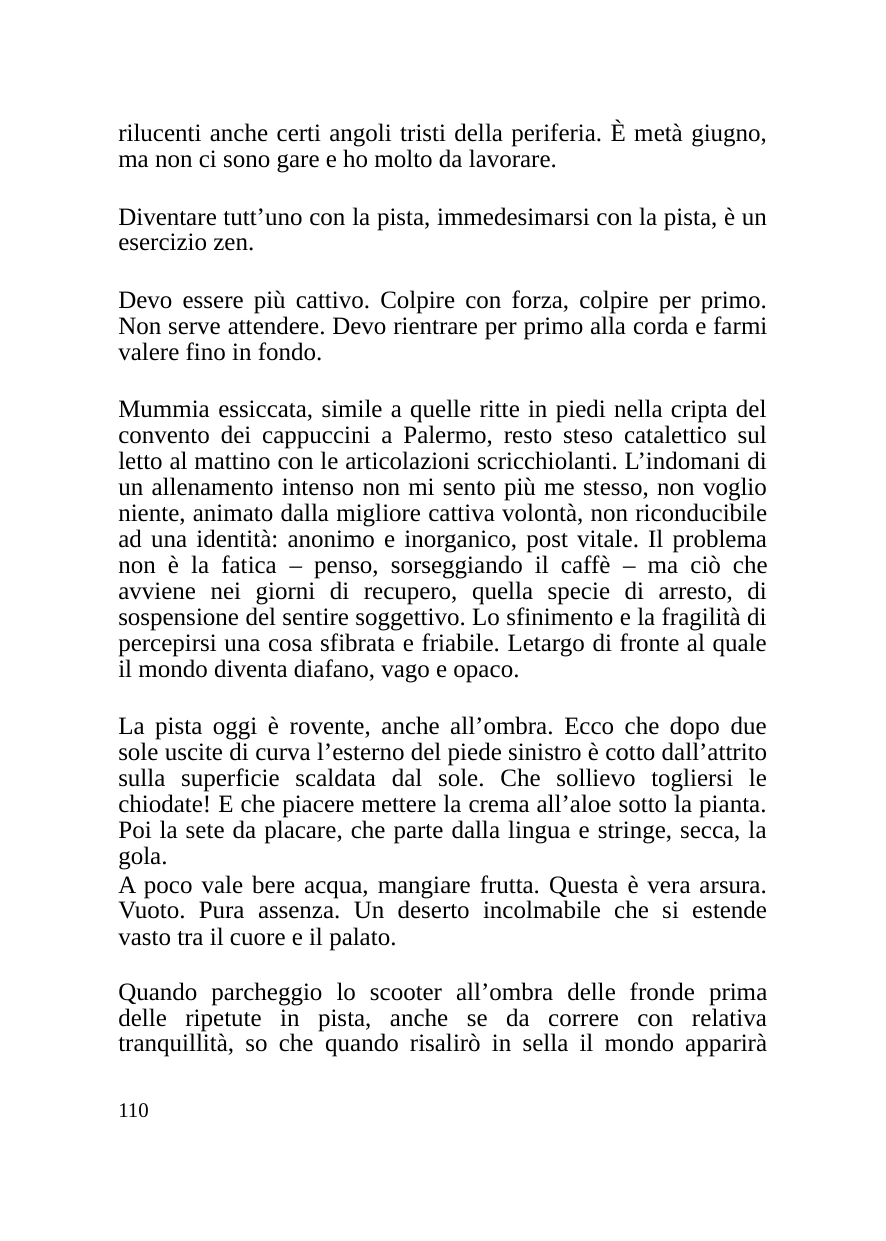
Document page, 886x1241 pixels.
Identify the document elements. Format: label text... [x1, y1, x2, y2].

text rilucenti anche certi angoli tristi della periferia. È metà giugno, ma non ci sono gare e ho molto da lavorare. [118, 118, 768, 173]
text Devo essere più cattivo. Colpire con forza, colpire per primo. Non serve attendere. Devo rientrare per primo alla corda e farmi valere fino in fondo. [118, 285, 768, 366]
text Mummia essiccata, simile a quelle ritte in piedi nella cripta del convento dei cappuccini a Palermo, resto steso catalettico sul letto al mattino con le articolazioni scricchiolanti. L’indomani di un allenamento intenso non mi sento più me stesso, non voglio niente, animato dalla migliore cattiva volontà, non riconducibile ad una identità: anonimo e inorganico, post vitale. Il problema non è la fatica – penso, sorseggiando il caffè – ma ciò che avviene nei giorni di recupero, quella specie di arresto, di sospensione del sentire soggettivo. Lo sfinimento e la fragilità di percepirsi una cosa sfibrata e friabile. Letargo di fronte al quale il mondo diventa diafano, vago e opaco. [118, 394, 768, 682]
text Diventare tutt’uno con la pista, immedesimarsi con la pista, è un esercizio zen. [118, 202, 768, 256]
text A poco vale bere acqua, mangiare frutta. Questa è vera arsura. Vuoto. Pura assenza. Un deserto incolmabile che si estende vasto tra il cuore e il palato. [118, 870, 768, 950]
text La pista oggi è rovente, anche all’ombra. Ecco che dopo due sole uscite di curva l’esterno del piede sinistro è cotto dall’attrito sulla superficie scaldata dal sole. Che sollievo togliersi le chiodate! E che piacere mettere la crema all’aloe sotto la pianta. Poi la sete da placare, che parte dalla lingua e stringe, secca, la gola. [118, 711, 768, 870]
text Quando parcheggio lo scooter all’ombra delle fronde prima delle ripetute in pista, anche se da correre con relativa tranquillità, so che quando risalirò in sella il mondo apparirà [118, 977, 768, 1057]
